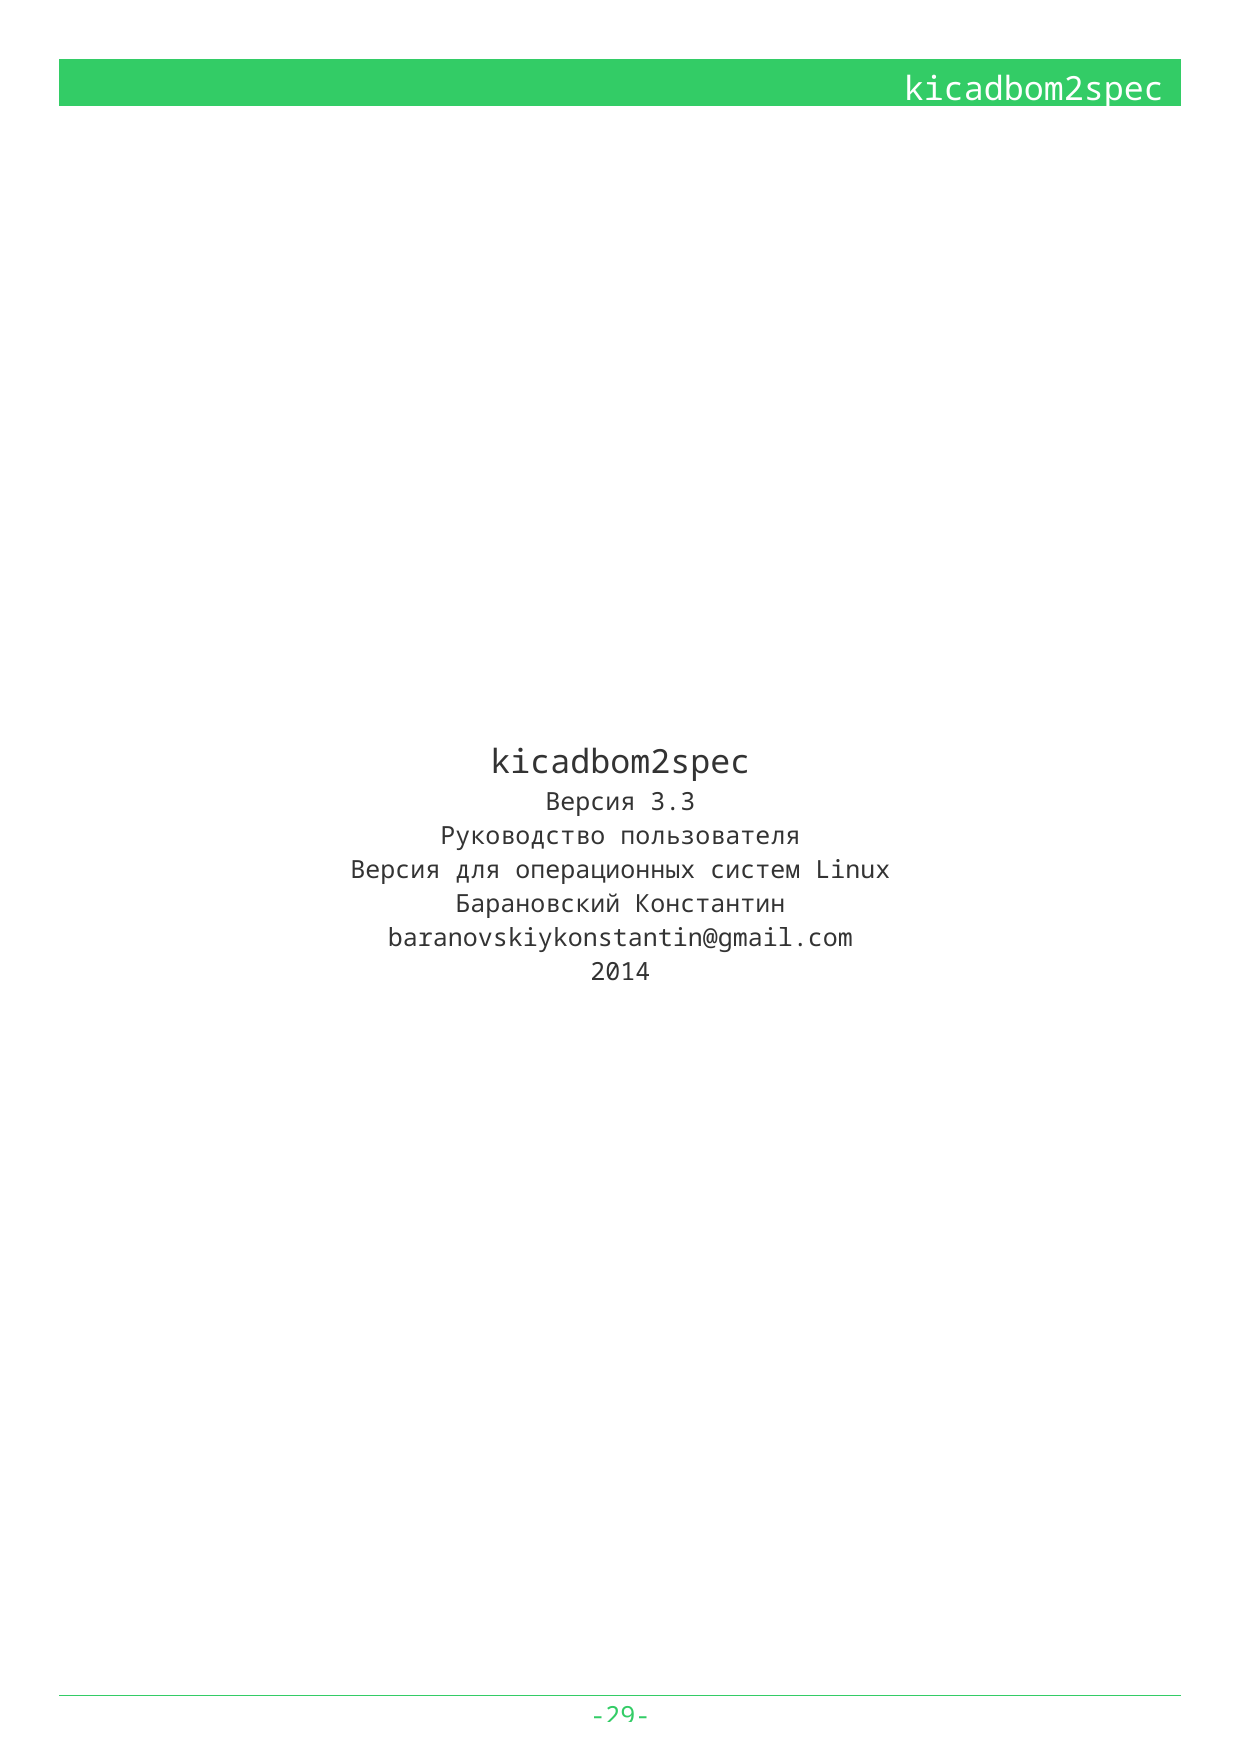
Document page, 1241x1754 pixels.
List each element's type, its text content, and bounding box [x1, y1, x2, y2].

text 2014 [59, 954, 1181, 988]
text Версия для операционных систем Linux [59, 852, 1181, 886]
text Версия 3.3 [59, 784, 1181, 818]
text Руководство пользователя [59, 818, 1181, 852]
text Барановский Константин [59, 886, 1181, 920]
text baranovskiykonstantin@gmail.com [59, 920, 1181, 954]
text kicadbom2spec [59, 738, 1181, 784]
